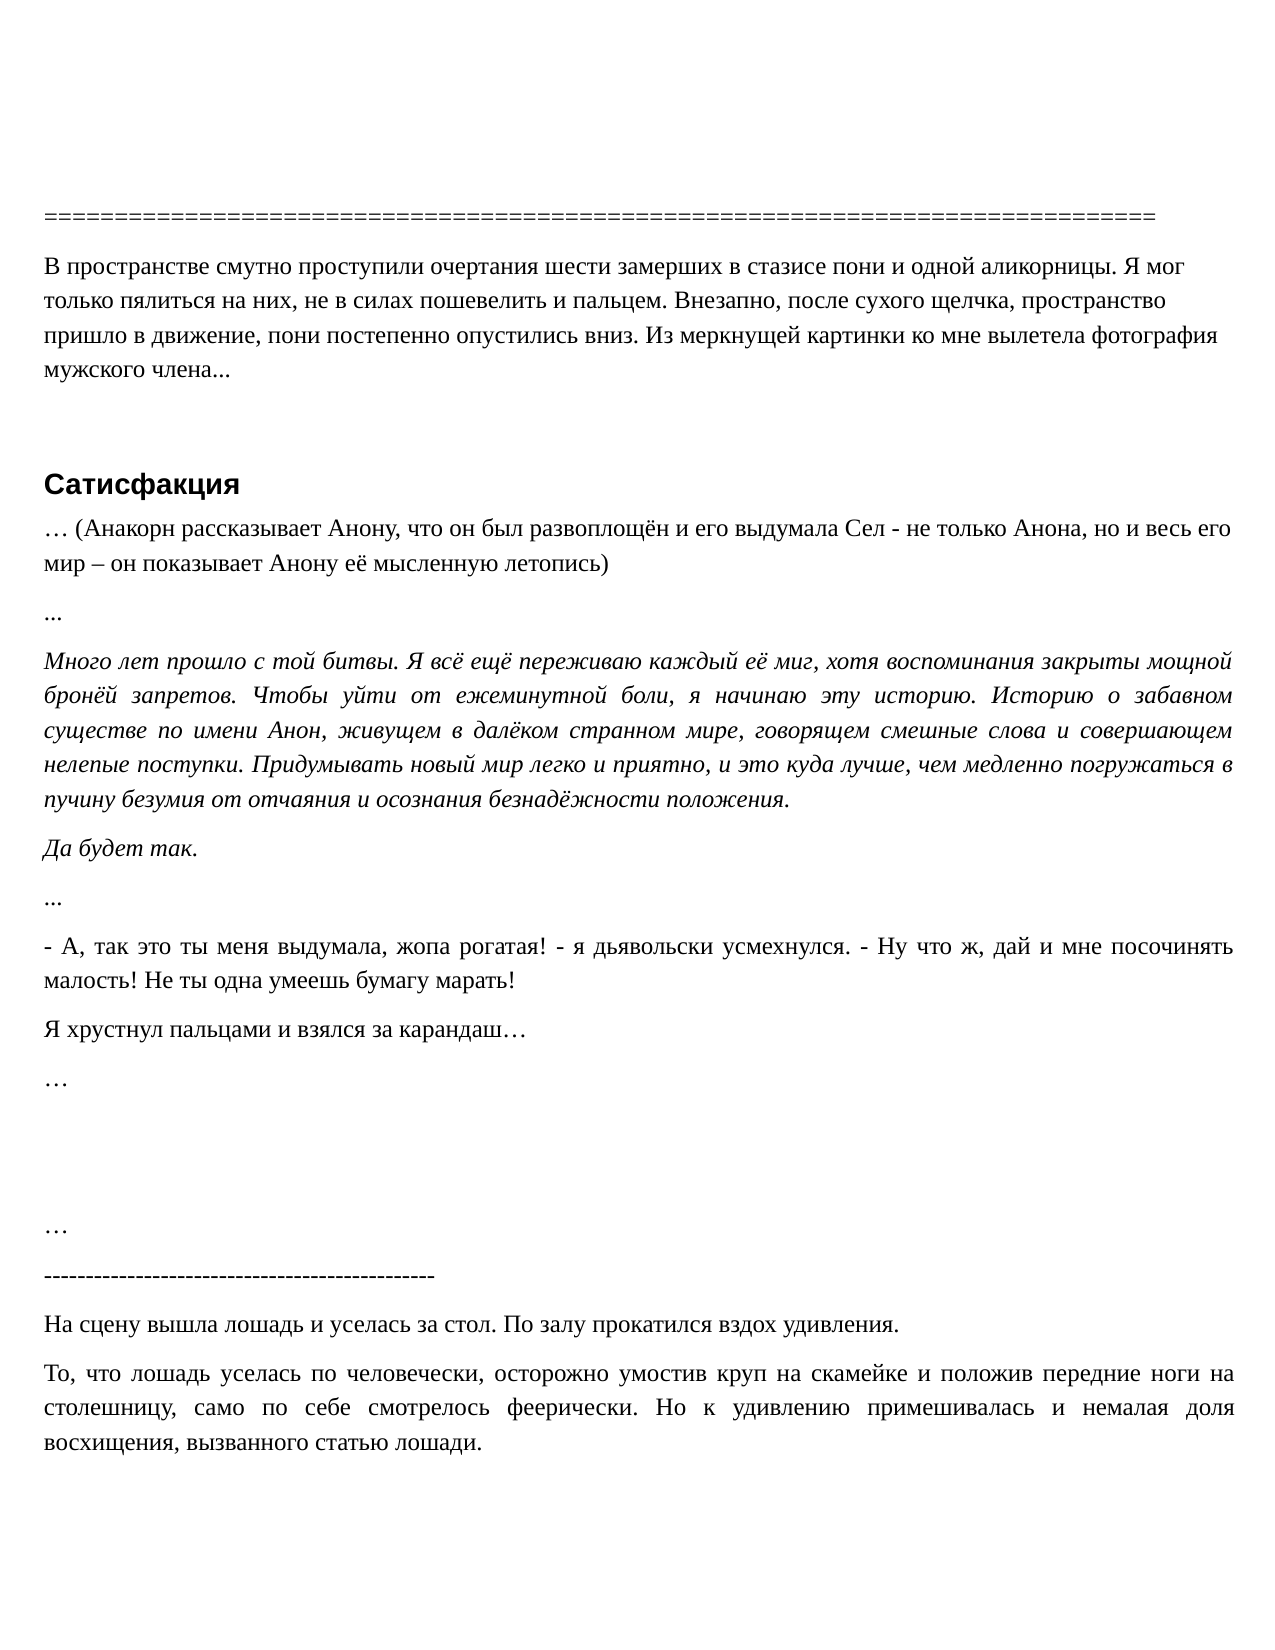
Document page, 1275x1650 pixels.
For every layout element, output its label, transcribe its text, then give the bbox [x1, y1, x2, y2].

text … (Анакорн рассказывает Анону, что он был развоплощён и его выдумала Сел - не только Анона, но и весь его мир – он показывает Анону её мысленную летопись) [44, 513, 1236, 576]
subtitle Сатисфакция [44, 467, 1236, 501]
text ... [44, 882, 1236, 911]
text - А, так это ты меня выдумала, жопа рогатая! - я дьявольски усмехнулся. - Ну что ж, дай и мне посочинять малость! Не ты одна умеешь бумагу марать! [44, 931, 1236, 994]
text Я хрустнул пальцами и взялся за карандаш… [44, 1014, 1236, 1043]
text ----------------------------------------------- [44, 1260, 1236, 1288]
text То, что лошадь уселась по человечески, осторожно умостив круп на скамейке и положив передние ноги на столешницу, само по себе смотрелось феерически. Но к удивлению примешивалась и немалая доля восхищения, вызванного статью лошади. [44, 1358, 1236, 1456]
text … [44, 1063, 1236, 1092]
text … [44, 1211, 1236, 1239]
text На сцену вышла лошадь и уселась за стол. По залу прокатился вздох удивления. [44, 1309, 1236, 1337]
text Да будет так. [44, 833, 1236, 861]
text ... [44, 597, 1236, 625]
text Много лет прошло с той битвы. Я всё ещё переживаю каждый её миг, хотя воспоминания закрыты мощной бронёй запретов. Чтобы уйти от ежеминутной боли, я начинаю эту историю. Историю о забавном существе по имени Анон, живущем в далёком странном мире, говорящем смешные слова и совершающем нелепые поступки. Придумывать новый мир легко и приятно, и это куда лучше, чем медленно погружаться в пучину безумия от отчаяния и осознания безнадёжности положения. [44, 646, 1236, 812]
text В пространстве смутно проступили очертания шести замерших в стазисе пони и одной аликорницы. Я мог только пялиться на них, не в силах пошевелить и пальцем. Внезапно, после сухого щелчка, пространство пришло в движение, пони постепенно опустились вниз. Из меркнущей картинки ко мне вылетела фотография мужского члена... [44, 251, 1236, 383]
text =============================================================================== [44, 202, 1236, 230]
